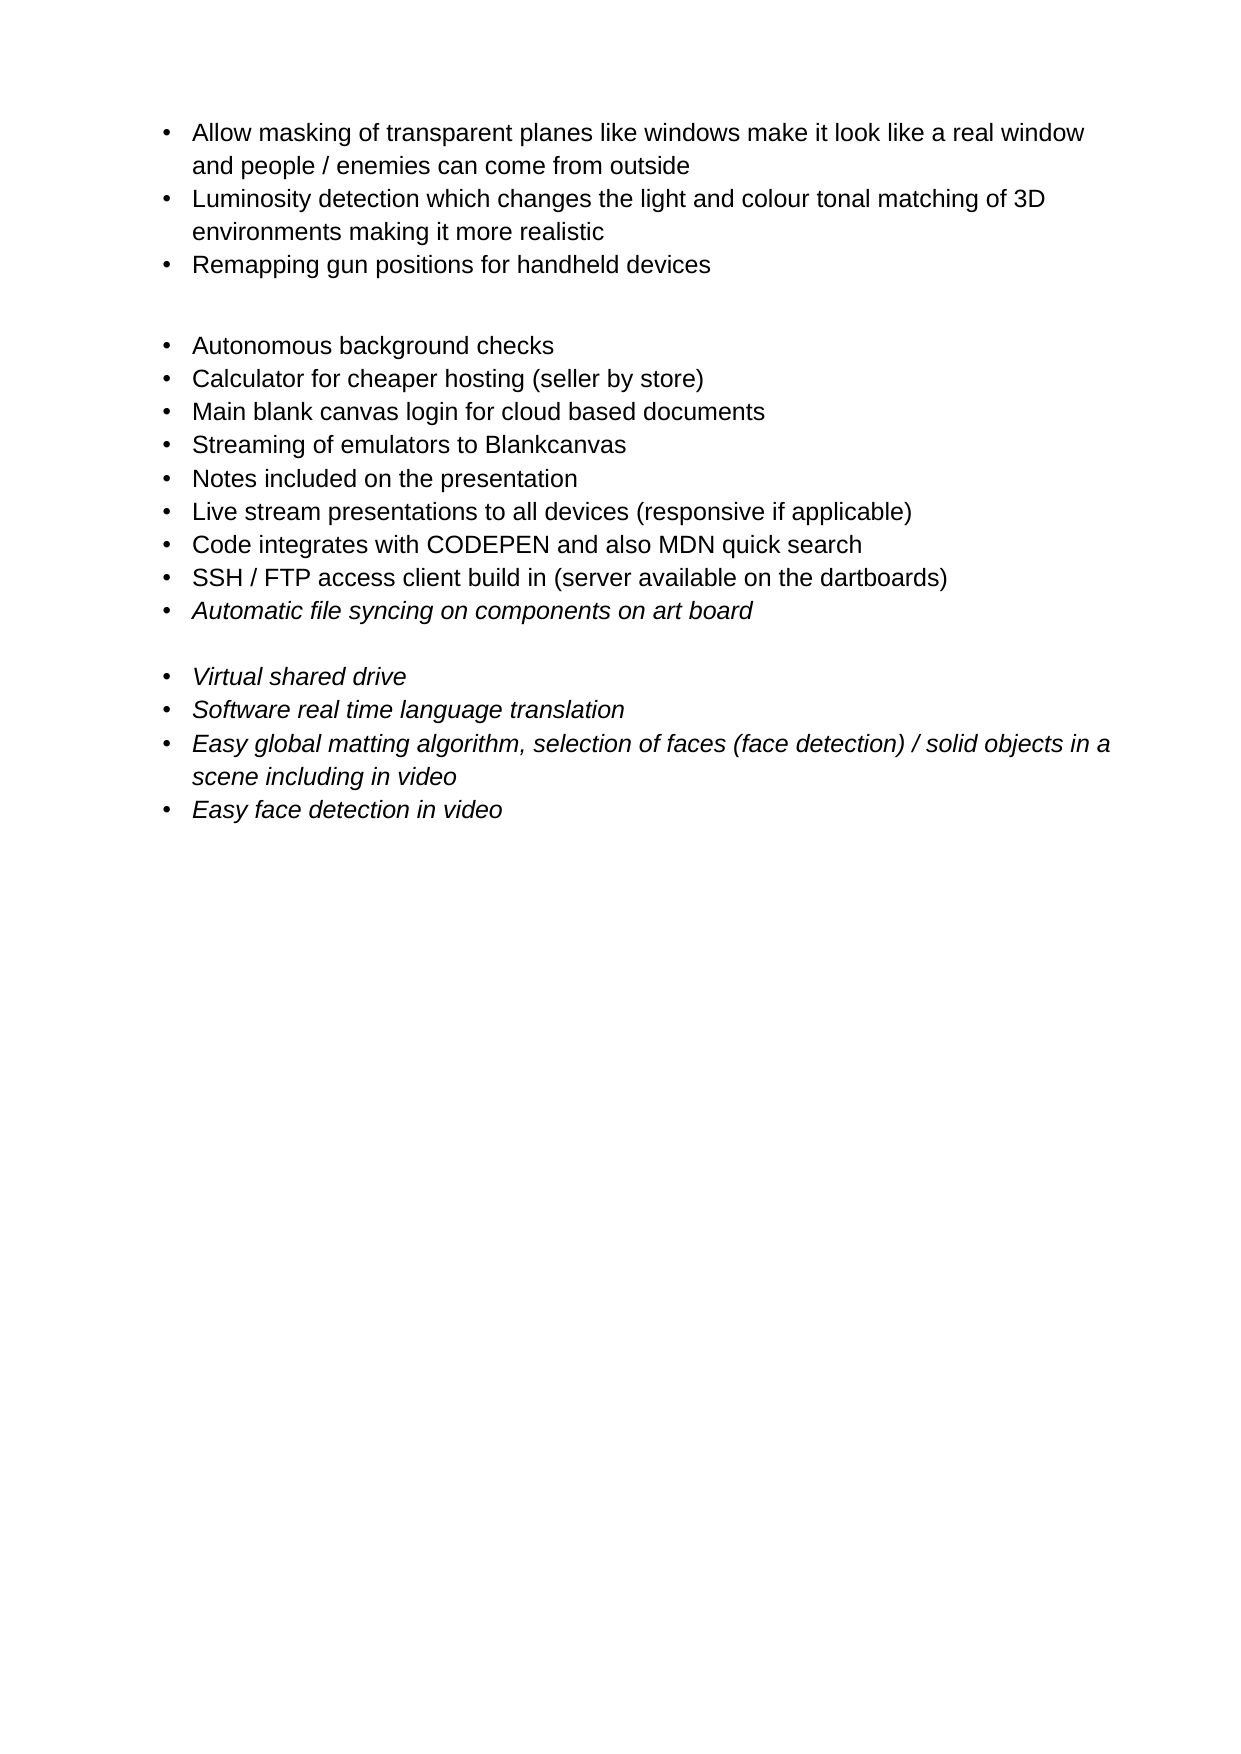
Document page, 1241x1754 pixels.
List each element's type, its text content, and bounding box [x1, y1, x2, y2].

list Notes included on the presentation [162, 464, 1122, 492]
list Luminosity detection which changes the light and colour tonal matching of 3D environments making it more realistic [162, 184, 1122, 246]
list Remapping gun positions for handheld devices [162, 250, 1122, 279]
list Code integrates with CODEPEN and also MDN quick search [162, 530, 1122, 559]
list SSH / FTP access client build in (server available on the dartboards) [162, 563, 1122, 592]
list Calculator for cheaper hosting (seller by store) [162, 364, 1122, 393]
list Automatic file syncing on components on art board [162, 596, 1122, 625]
list Allow masking of transparent planes like windows make it look like a real window and people / enemies can come from outside [162, 118, 1122, 180]
list Autonomous background checks [162, 331, 1122, 360]
list Live stream presentations to all devices (responsive if applicable) [162, 497, 1122, 526]
list Main blank canvas login for cloud based documents [162, 397, 1122, 426]
list Easy face detection in video [162, 795, 1122, 823]
list Streaming of emulators to Blankcanvas [162, 431, 1122, 459]
list Easy global matting algorithm, selection of faces (face detection) / solid objects in a scene including in video [162, 728, 1122, 790]
list Software real time language translation [162, 695, 1122, 724]
list Virtual shared drive [162, 662, 1122, 691]
